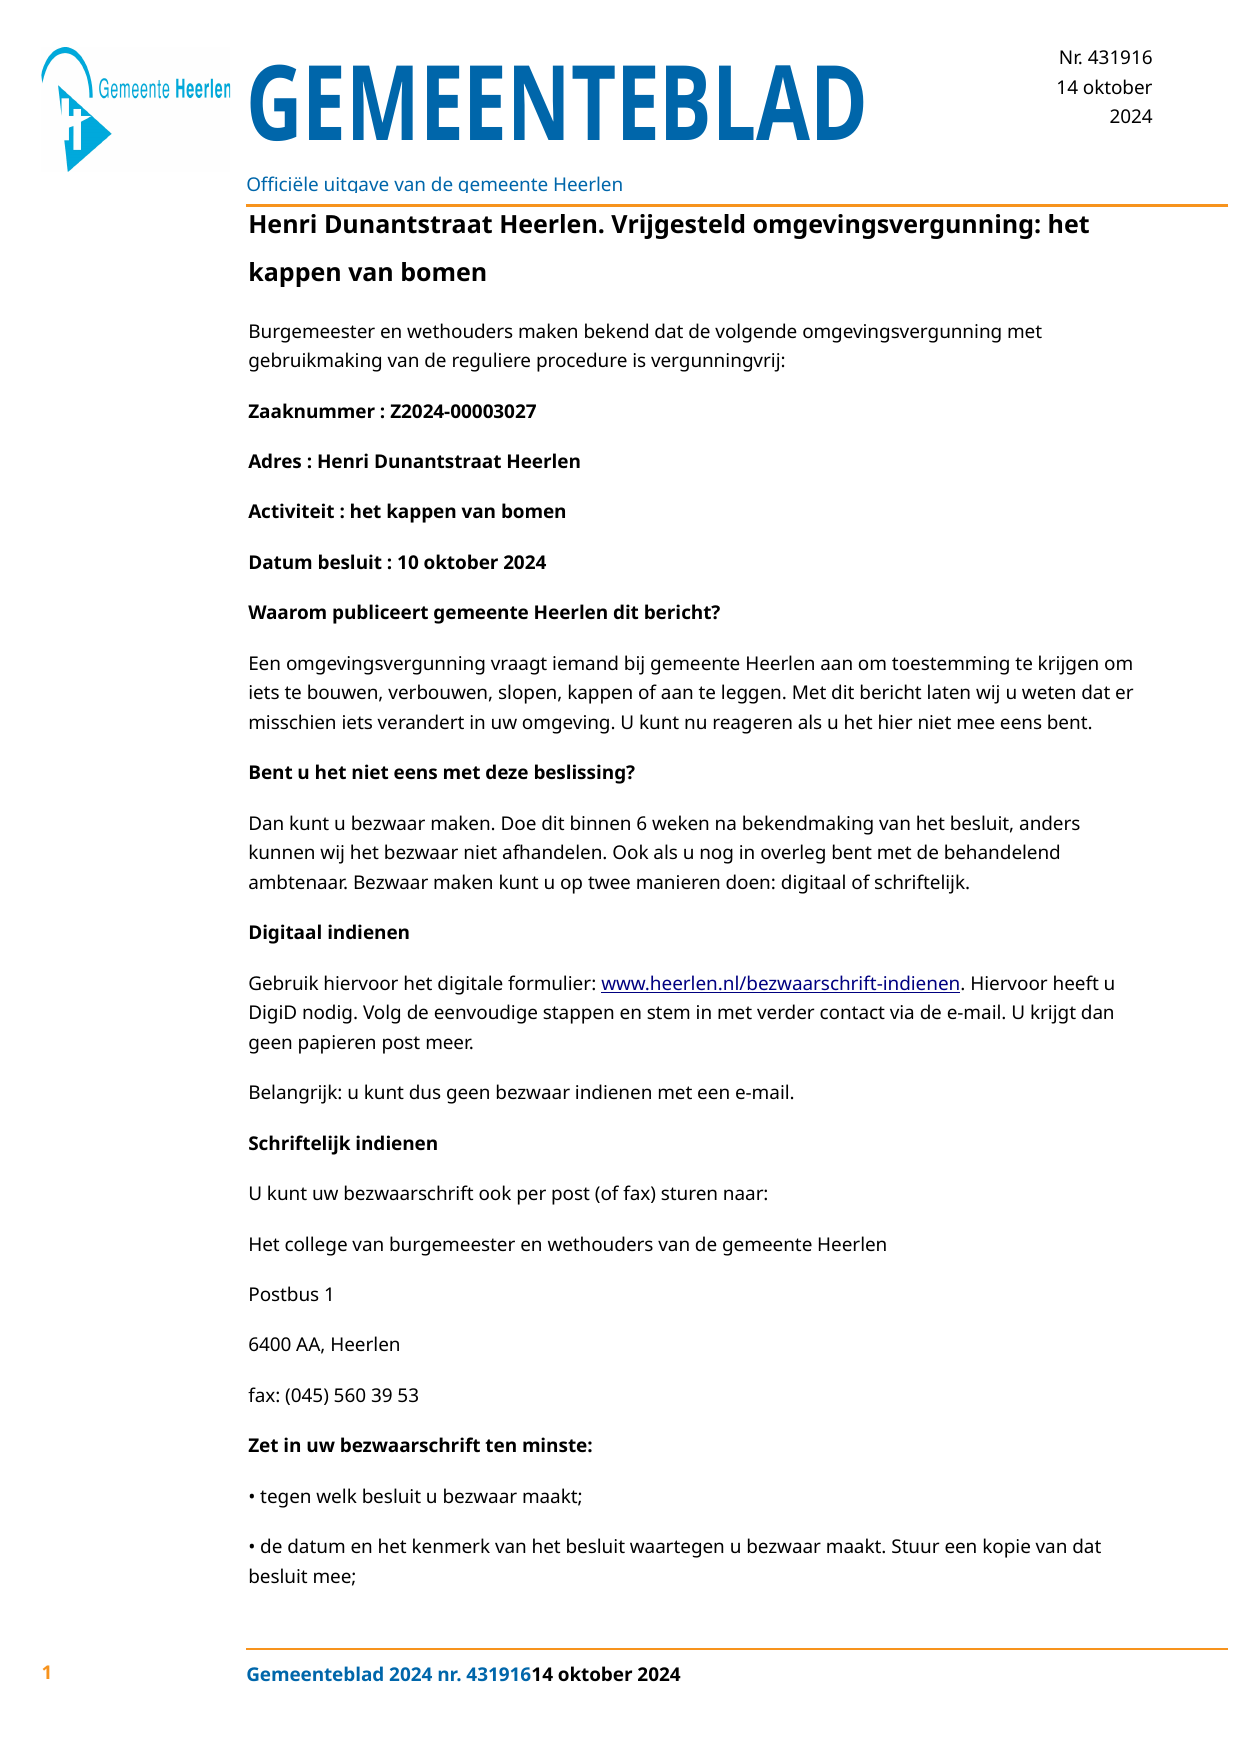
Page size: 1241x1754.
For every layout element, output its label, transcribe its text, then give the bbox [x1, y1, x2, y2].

text • de datum en het kenmerk van het besluit waartegen u bezwaar maakt. Stuur een kopie van dat besluit mee; [248, 1533, 1152, 1589]
text Het college van burgemeester en wethouders van de gemeente Heerlen [248, 1231, 1152, 1257]
text Datum besluit : 10 oktober 2024 [248, 549, 1152, 575]
text Zet in uw bezwaarschrift ten minste: [248, 1432, 1152, 1458]
text Een omgevingsvergunning vraagt iemand bij gemeente Heerlen aan om toestemming te krijgen om iets te bouwen, verbouwen, slopen, kappen of aan te leggen. Met dit bericht laten wij u weten dat er misschien iets verandert in uw omgeving. U kunt nu reageren als u het hier niet mee eens bent. [248, 650, 1152, 735]
text Burgemeester en wethouders maken bekend dat de volgende omgevingsvergunning met gebruikmaking van de reguliere procedure is vergunningvrij: [248, 318, 1152, 373]
text U kunt uw bezwaarschrift ook per post (of fax) sturen naar: [248, 1180, 1152, 1206]
picture [41, 47, 59, 70]
text Waarom publiceert gemeente Heerlen dit bericht? [248, 599, 1152, 625]
text Activiteit : het kappen van bomen [248, 499, 1152, 524]
text Bent u het niet eens met deze beslissing? [248, 759, 1152, 785]
text Adres : Henri Dunantstraat Heerlen [248, 448, 1152, 474]
text Postbus 1 [248, 1281, 1152, 1307]
text 6400 AA, Heerlen [248, 1332, 1152, 1357]
text Schriftelijk indienen [248, 1130, 1152, 1156]
text Digitaal indienen [248, 919, 1152, 945]
picture [41, 47, 231, 172]
text Zaaknummer : Z2024-00003027 [248, 398, 1152, 424]
text Henri Dunantstraat Heerlen. Vrijgesteld omgevingsvergunning: het kappen van bomen [248, 207, 1152, 288]
text • tegen welk besluit u bezwaar maakt; [248, 1483, 1152, 1509]
text Gebruik hiervoor het digitale formulier: www.heerlen.nl/bezwaarschrift-indienen. Hiervoor heeft u DigiD nodig. Volg de eenvoudige stappen en stem in met verder contact via de e-mail. U krijgt dan geen papieren post meer. [248, 970, 1152, 1055]
text Dan kunt u bezwaar maken. Doe dit binnen 6 weken na bekendmaking van het besluit, anders kunnen wij het bezwaar niet afhandelen. Ook als u nog in overleg bent met de behandelend ambtenaar. Bezwaar maken kunt u op twee manieren doen: digitaal of schriftelijk. [248, 810, 1152, 895]
text fax: (045) 560 39 53 [248, 1382, 1152, 1408]
text Belangrijk: u kunt dus geen bezwaar indienen met een e-mail. [248, 1079, 1152, 1105]
